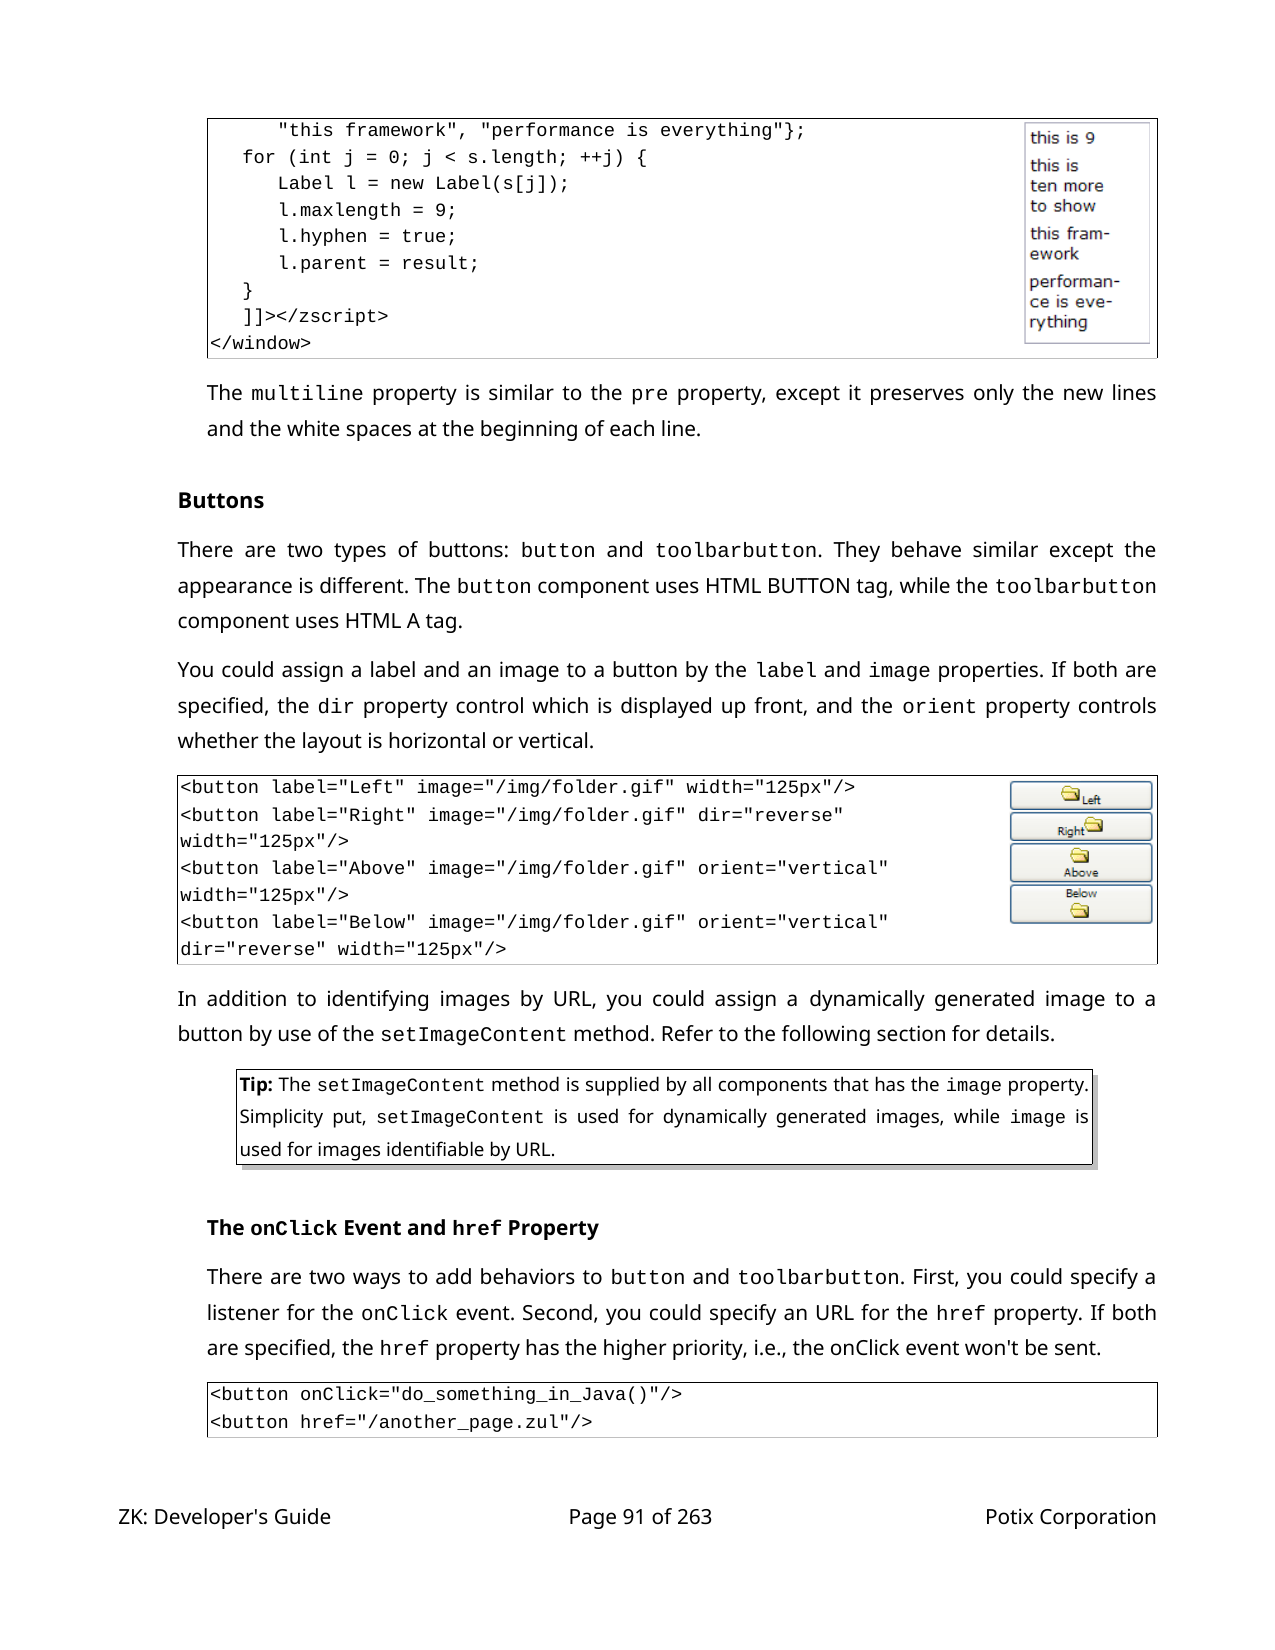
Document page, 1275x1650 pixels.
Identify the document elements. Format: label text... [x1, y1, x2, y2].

subtitle Buttons [177, 485, 1157, 515]
text <button label="Below" image="/img/folder.gif" orient="vertical" dir="reverse" width="125px"/> [178, 910, 1157, 964]
text <button label="Above" image="/img/folder.gif" orient="vertical" width="125px"/> [178, 856, 1008, 907]
text In addition to identifying images by URL, you could assign a dynamically generated image to a button by use of the setImageContent method. Refer to the following section for details. [177, 984, 1157, 1048]
subtitle The onClick Event and href Property [207, 1213, 1157, 1241]
text Tip: The setImageContent method is supplied by all components that has the image property. Simplicity put, setImageContent is used for dynamically generated images, while image is used for images identifiable by URL. [237, 1070, 1092, 1164]
text <button label="Right" image="/img/folder.gif" dir="reverse" width="125px"/> [178, 802, 1008, 853]
picture [1008, 779, 1156, 926]
text <button href="/another_page.zul"/> [208, 1409, 1157, 1437]
text There are two types of buttons: button and toolbarbutton. They behave similar except the appearance is different. The button component uses HTML BUTTON tag, while the toolbarbutton component uses HTML A tag. [177, 535, 1157, 635]
text <button label="Left" image="/img/folder.gif" width="125px"/> [178, 776, 1157, 799]
picture [1022, 122, 1150, 344]
text The multiline property is similar to the pre property, except it preserves only the new lines and the white spaces at the beginning of each line. [207, 378, 1157, 442]
text There are two ways to add behaviors to button and toolbarbutton. First, you could specify a listener for the onClick event. Second, you could specify an URL for the href property. If both are specified, the href property has the higher priority, i.e., the onClick event won't be sent. [207, 1262, 1157, 1362]
text <button onClick="do_something_in_Java()"/> [208, 1383, 1157, 1407]
text You could assign a label and an image to a button by the label and image properties. If both are specified, the dir property control which is displayed up front, and the orient property controls whether the layout is horizontal or vertical. [177, 655, 1157, 754]
text "this framework", "performance is everything"}; for (int j = 0; j < s.length; ++j) { Label l = new Label(s[j]); l.maxlength = 9; l.hyphen = true; l.parent = result; } ]]></zscript> </window> [208, 119, 1157, 358]
